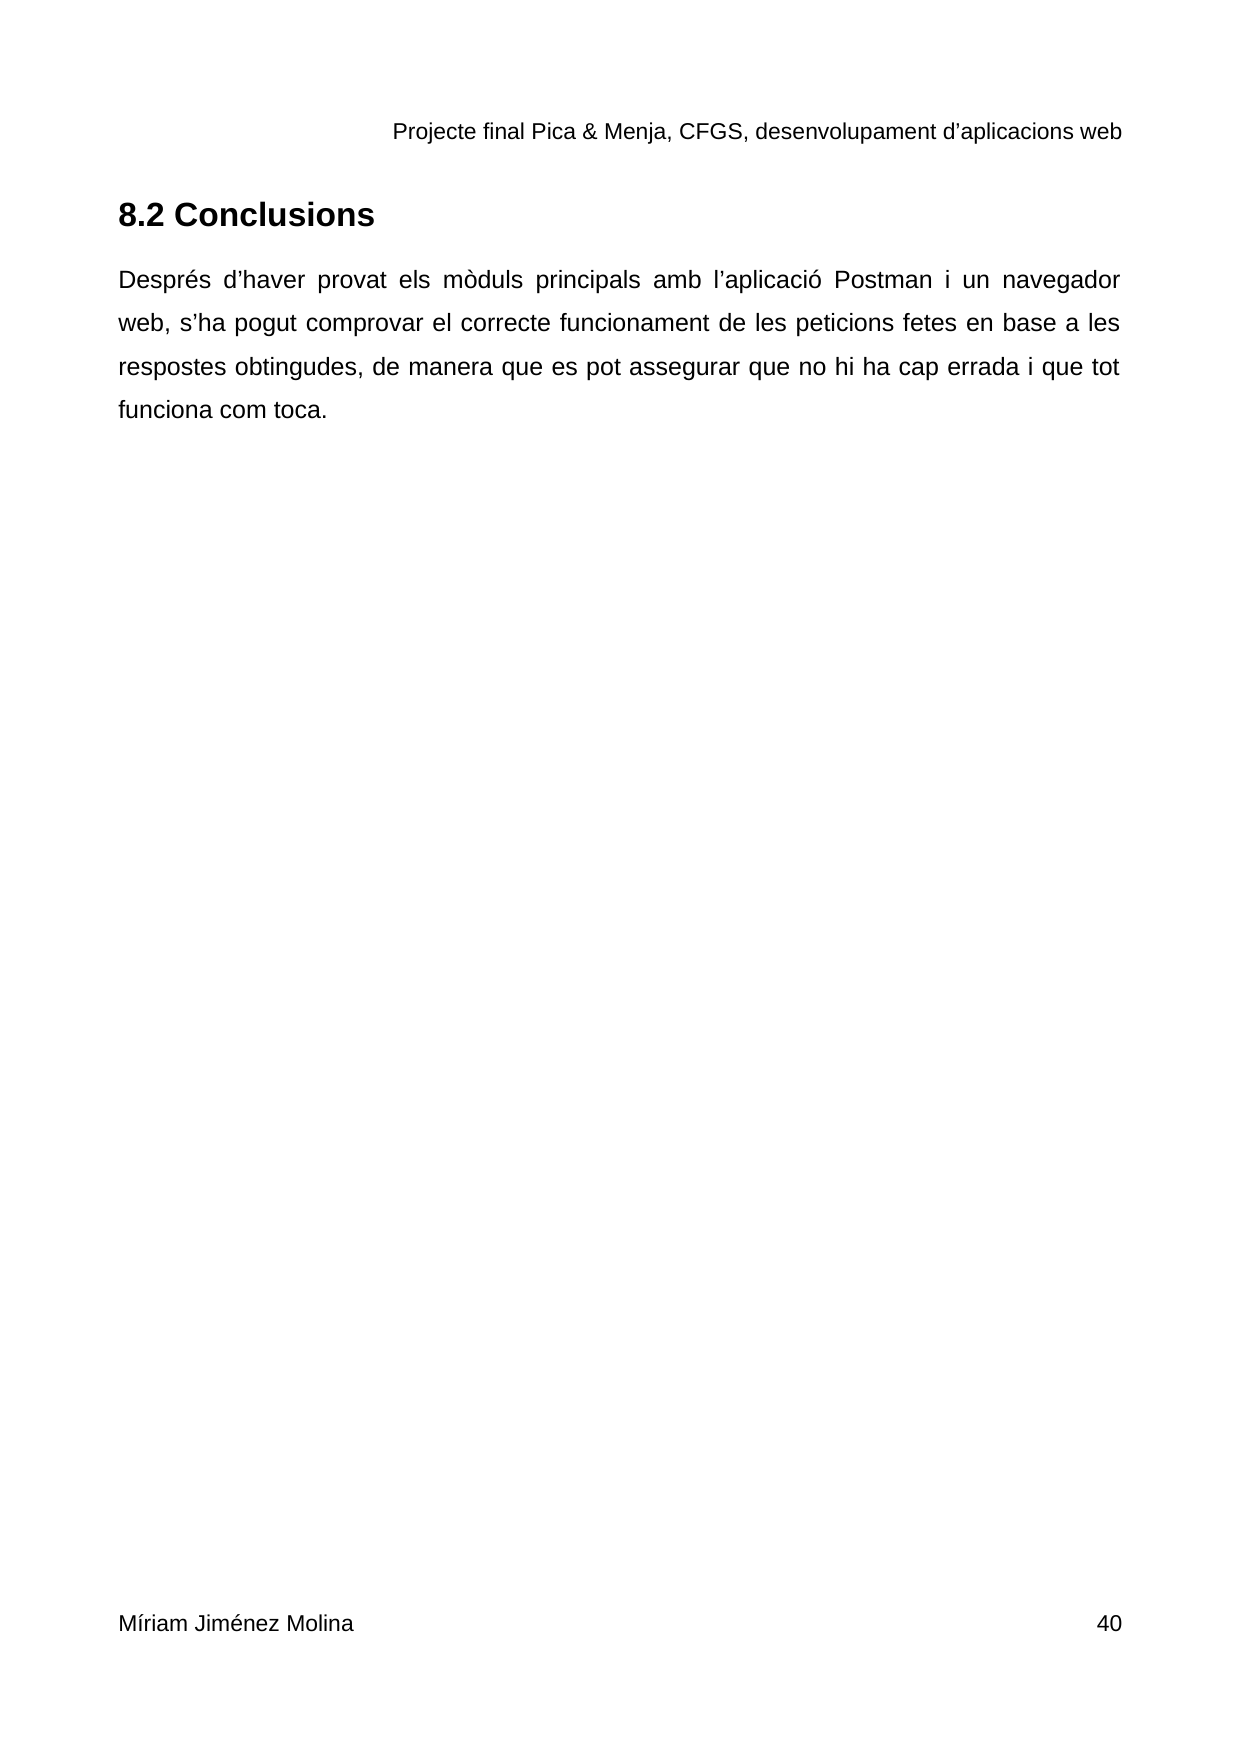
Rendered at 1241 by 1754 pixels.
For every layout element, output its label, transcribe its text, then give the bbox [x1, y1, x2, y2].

text Després d’haver provat els mòduls principals amb l’aplicació Postman i un navegador web, s’ha pogut comprovar el correcte funcionament de les peticions fetes en base a les respostes obtingudes, de manera que es pot assegurar que no hi ha cap errada i que tot funciona com toca. [118, 265, 1122, 423]
subtitle 8.2 Conclusions [118, 195, 1122, 233]
